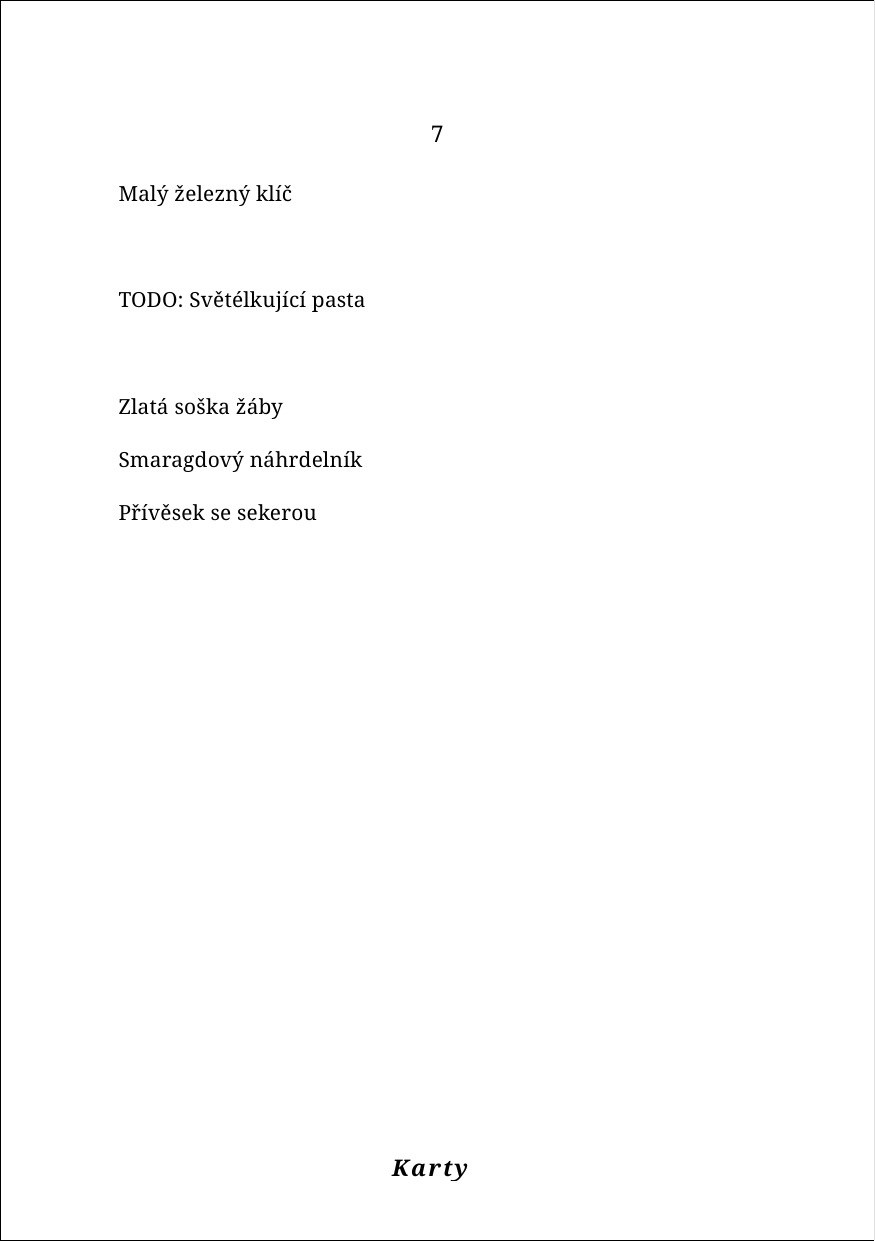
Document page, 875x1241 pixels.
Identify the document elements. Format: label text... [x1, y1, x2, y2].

text Smaragdový náhrdelník [118, 445, 756, 473]
text TODO: Světélkující pasta [118, 285, 756, 314]
text Malý železný klíč [118, 179, 756, 207]
text Zlatá soška žáby [118, 392, 756, 420]
text Přívěsek se sekerou [118, 498, 756, 527]
